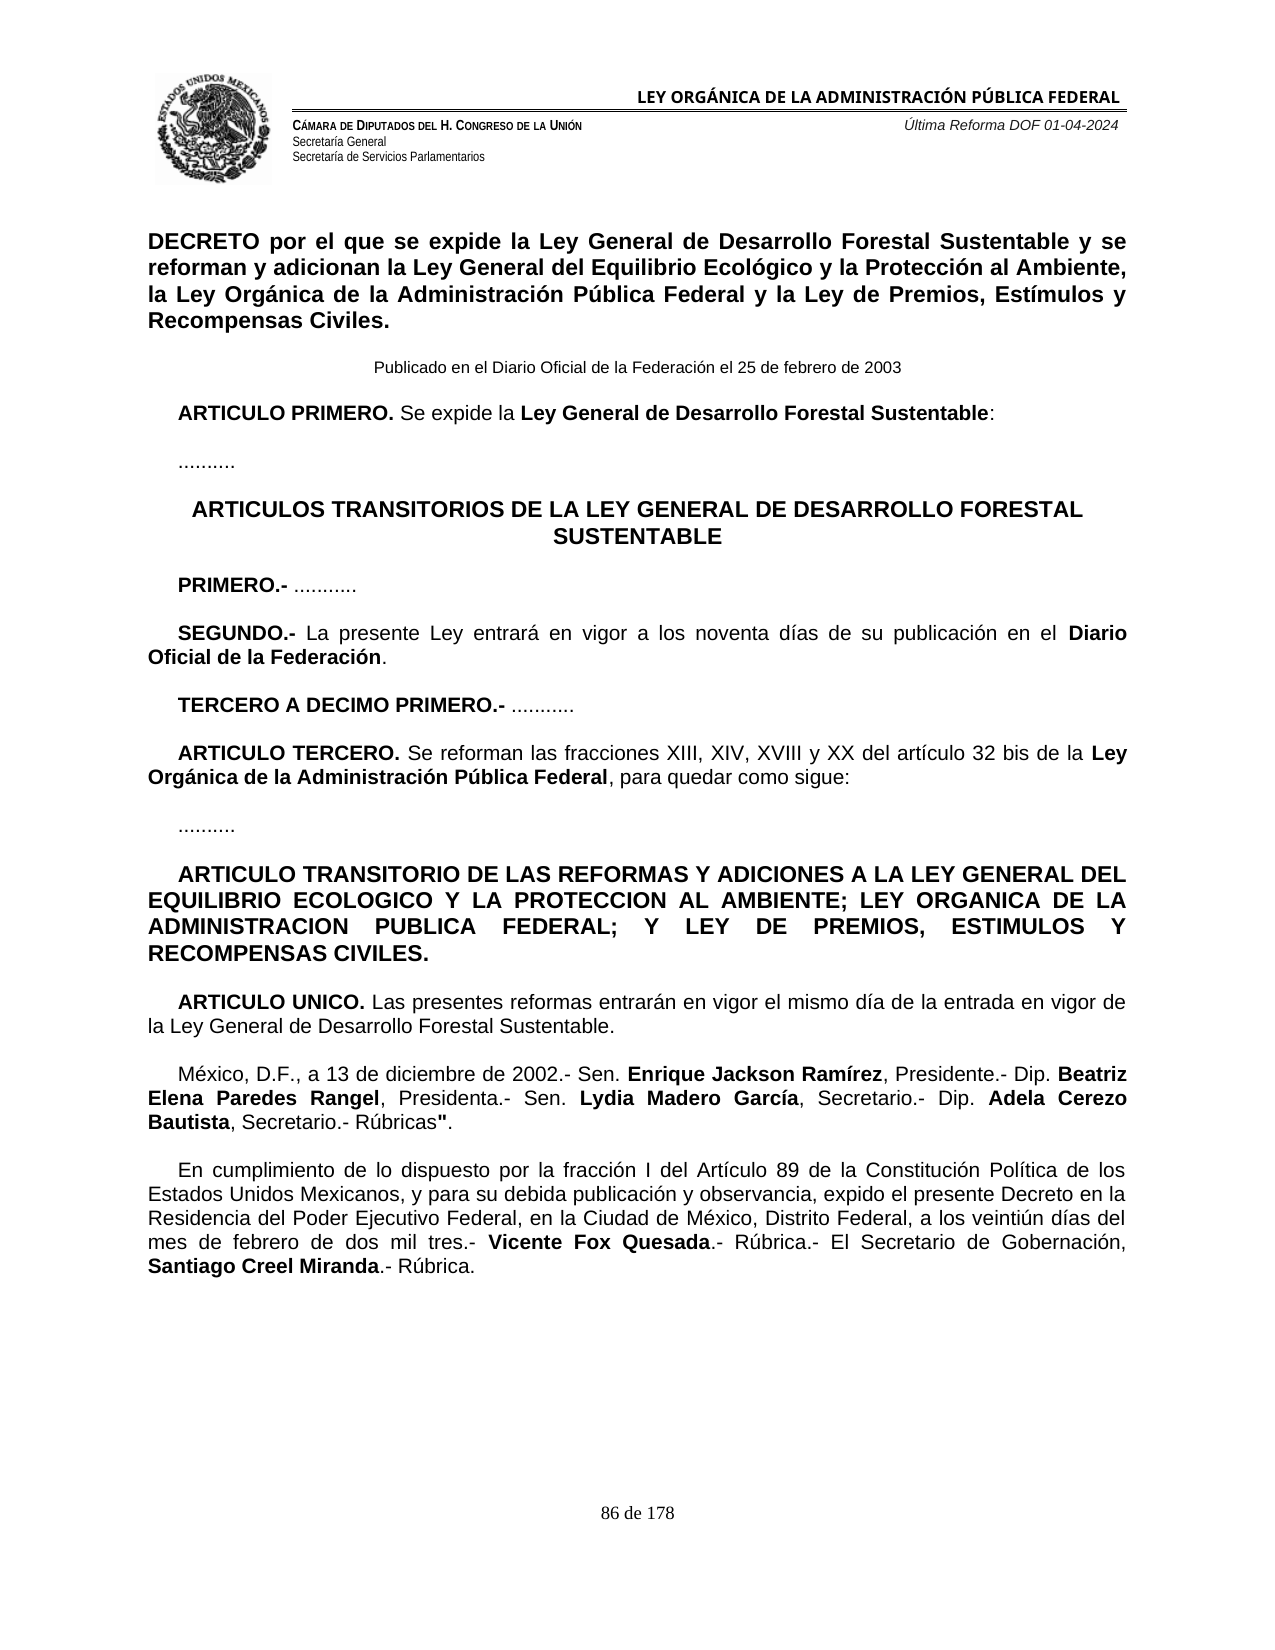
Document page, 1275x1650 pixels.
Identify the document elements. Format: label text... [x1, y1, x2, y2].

text .......... [148, 813, 1127, 837]
text ARTICULO PRIMERO. Se expide la Ley General de Desarrollo Forestal Sustentable: [148, 401, 1127, 424]
text En cumplimiento de lo dispuesto por la fracción I del Artículo 89 de la Constitución Política de los Estados Unidos Mexicanos, y para su debida publicación y observancia, expido el presente Decreto en la Residencia del Poder Ejecutivo Federal, en la Ciudad de México, Distrito Federal, a los veintiún días del mes de febrero de dos mil tres.- Vicente Fox Quesada.- Rúbrica.- El Secretario de Gobernación, Santiago Creel Miranda.- Rúbrica. [148, 1158, 1127, 1277]
text ARTICULO TRANSITORIO DE LAS REFORMAS Y ADICIONES A LA LEY GENERAL DEL EQUILIBRIO ECOLOGICO Y LA PROTECCION AL AMBIENTE; LEY ORGANICA DE LA ADMINISTRACION PUBLICA FEDERAL; Y LEY DE PREMIOS, ESTIMULOS Y RECOMPENSAS CIVILES. [148, 861, 1127, 966]
text ARTICULO TERCERO. Se reforman las fracciones XIII, XIV, XVIII y XX del artículo 32 bis de la Ley Orgánica de la Administración Pública Federal, para quedar como sigue: [148, 741, 1127, 789]
text SEGUNDO.- La presente Ley entrará en vigor a los noventa días de su publicación en el Diario Oficial de la Federación. [148, 621, 1127, 669]
text Publicado en el Diario Oficial de la Federación el 25 de febrero de 2003 [148, 357, 1127, 377]
text ARTICULOS TRANSITORIOS DE LA LEY GENERAL DE DESARROLLO FORESTAL SUSTENTABLE [148, 496, 1127, 549]
text DECRETO por el que se expide la Ley General de Desarrollo Forestal Sustentable y se reforman y adicionan la Ley General del Equilibrio Ecológico y la Protección al Ambiente, la Ley Orgánica de la Administración Pública Federal y la Ley de Premios, Estímulos y Recompensas Civiles. [148, 228, 1127, 333]
text PRIMERO.- ........... [148, 573, 1127, 597]
text .......... [148, 448, 1127, 472]
text México, D.F., a 13 de diciembre de 2002.- Sen. Enrique Jackson Ramírez, Presidente.- Dip. Beatriz Elena Paredes Rangel, Presidenta.- Sen. Lydia Madero García, Secretario.- Dip. Adela Cerezo Bautista, Secretario.- Rúbricas". [148, 1062, 1127, 1134]
text ARTICULO UNICO. Las presentes reformas entrarán en vigor el mismo día de la entrada en vigor de la Ley General de Desarrollo Forestal Sustentable. [148, 990, 1127, 1038]
text TERCERO A DECIMO PRIMERO.- ........... [148, 693, 1127, 717]
